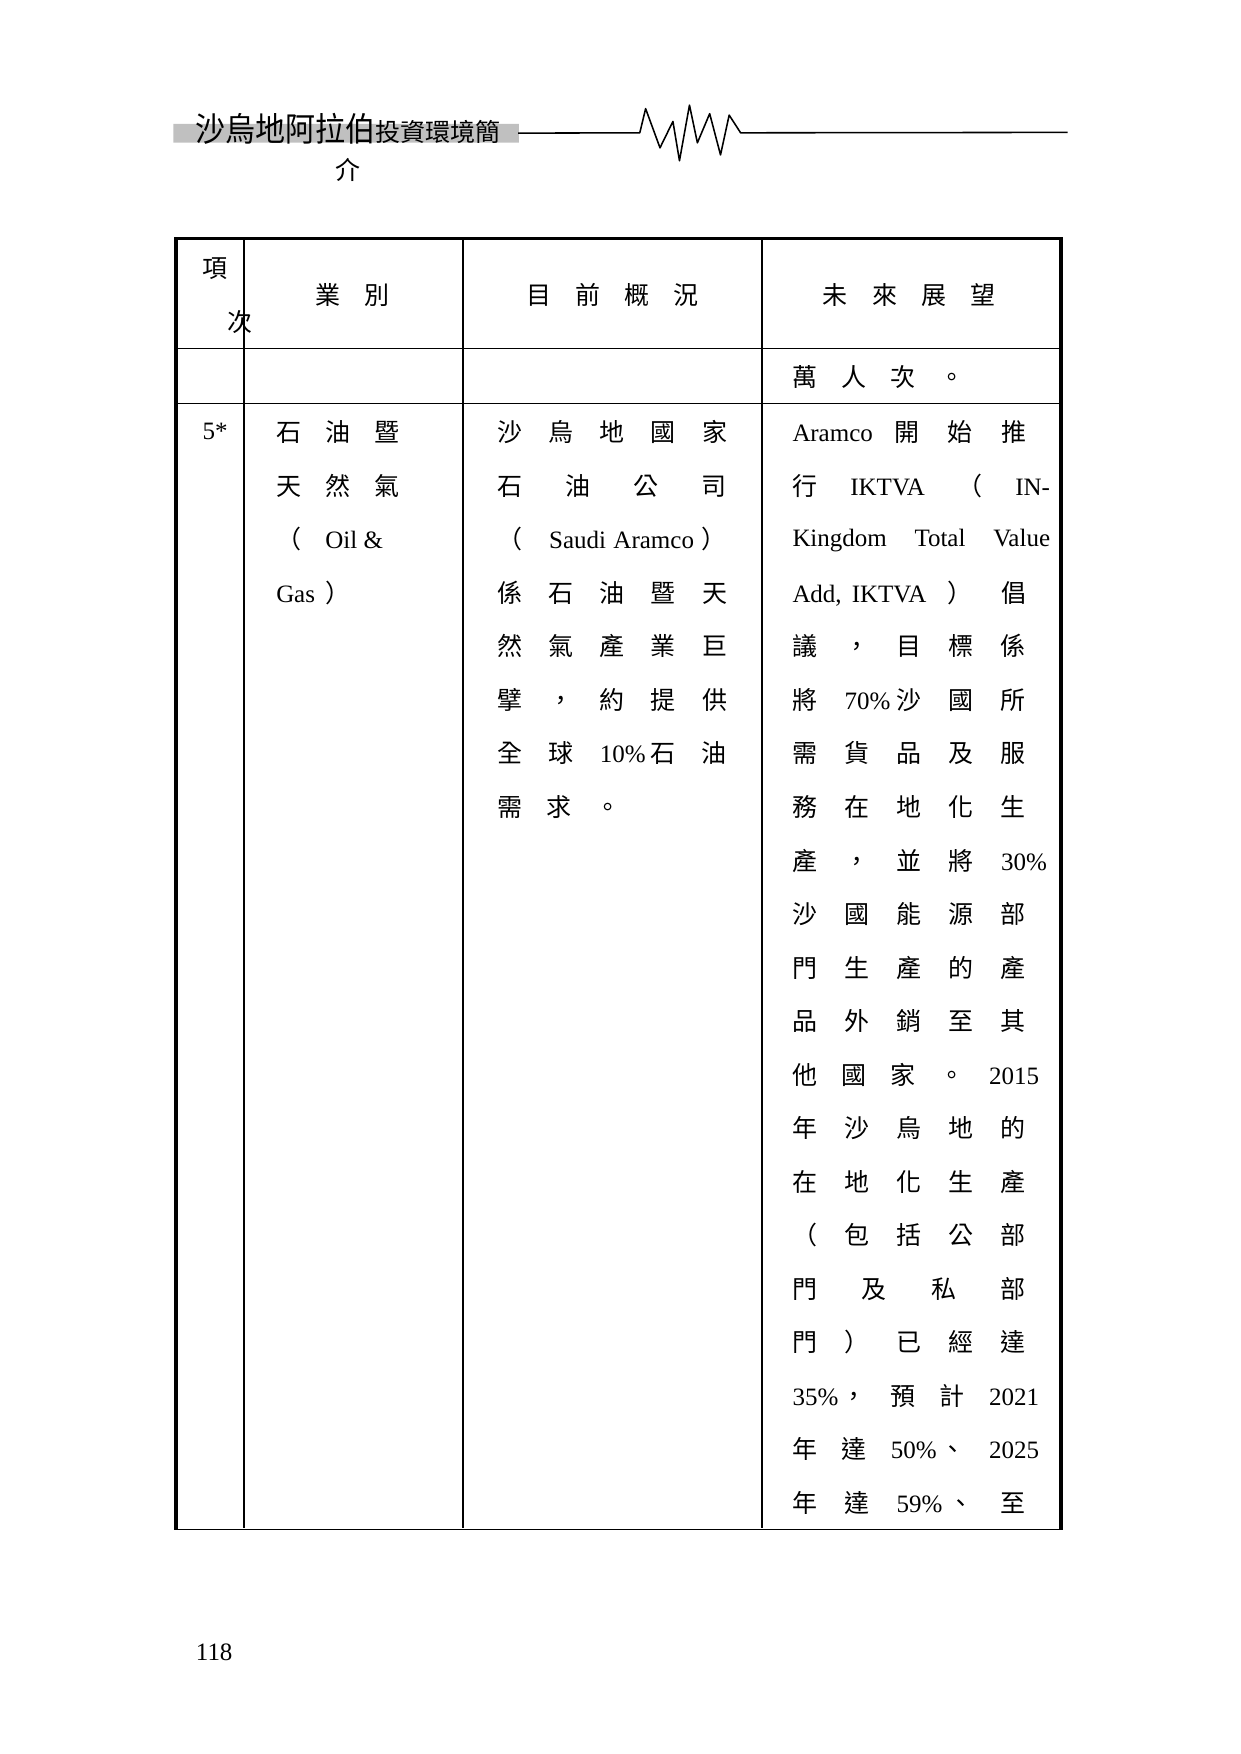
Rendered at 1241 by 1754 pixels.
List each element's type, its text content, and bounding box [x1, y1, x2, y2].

table_cell 萬人次。 [763, 349, 1059, 402]
table_header 未來展望 [763, 240, 1059, 347]
table_cell Aramco開始推行IKTVA（IN-Kingdom Total Value Add, IKTVA）倡議，目標係將70%沙國所需貨品及服務在地化生產，並將30%沙國能源部門生產的產品外銷至其他國家。2015年沙烏地的在地化生產（包括公部門及私部門）已經達35%，預計2021年達50%、2025年達59%、至 [763, 404, 1059, 1528]
table_cell [178, 349, 243, 402]
table_cell [245, 349, 462, 402]
table_header 項次 [178, 240, 243, 347]
table_header 業別 [245, 240, 462, 347]
table_header 目前概況 [464, 240, 761, 347]
table_cell 石油暨天然氣 （Oil & Gas） [245, 404, 462, 1528]
table_cell 5* [178, 404, 243, 1528]
table_cell 沙烏地國家石油公司（Saudi Aramco）係石油暨天然氣產業巨擘，約提供全球10%石油需求。 [464, 404, 761, 1528]
table_cell [464, 349, 761, 402]
